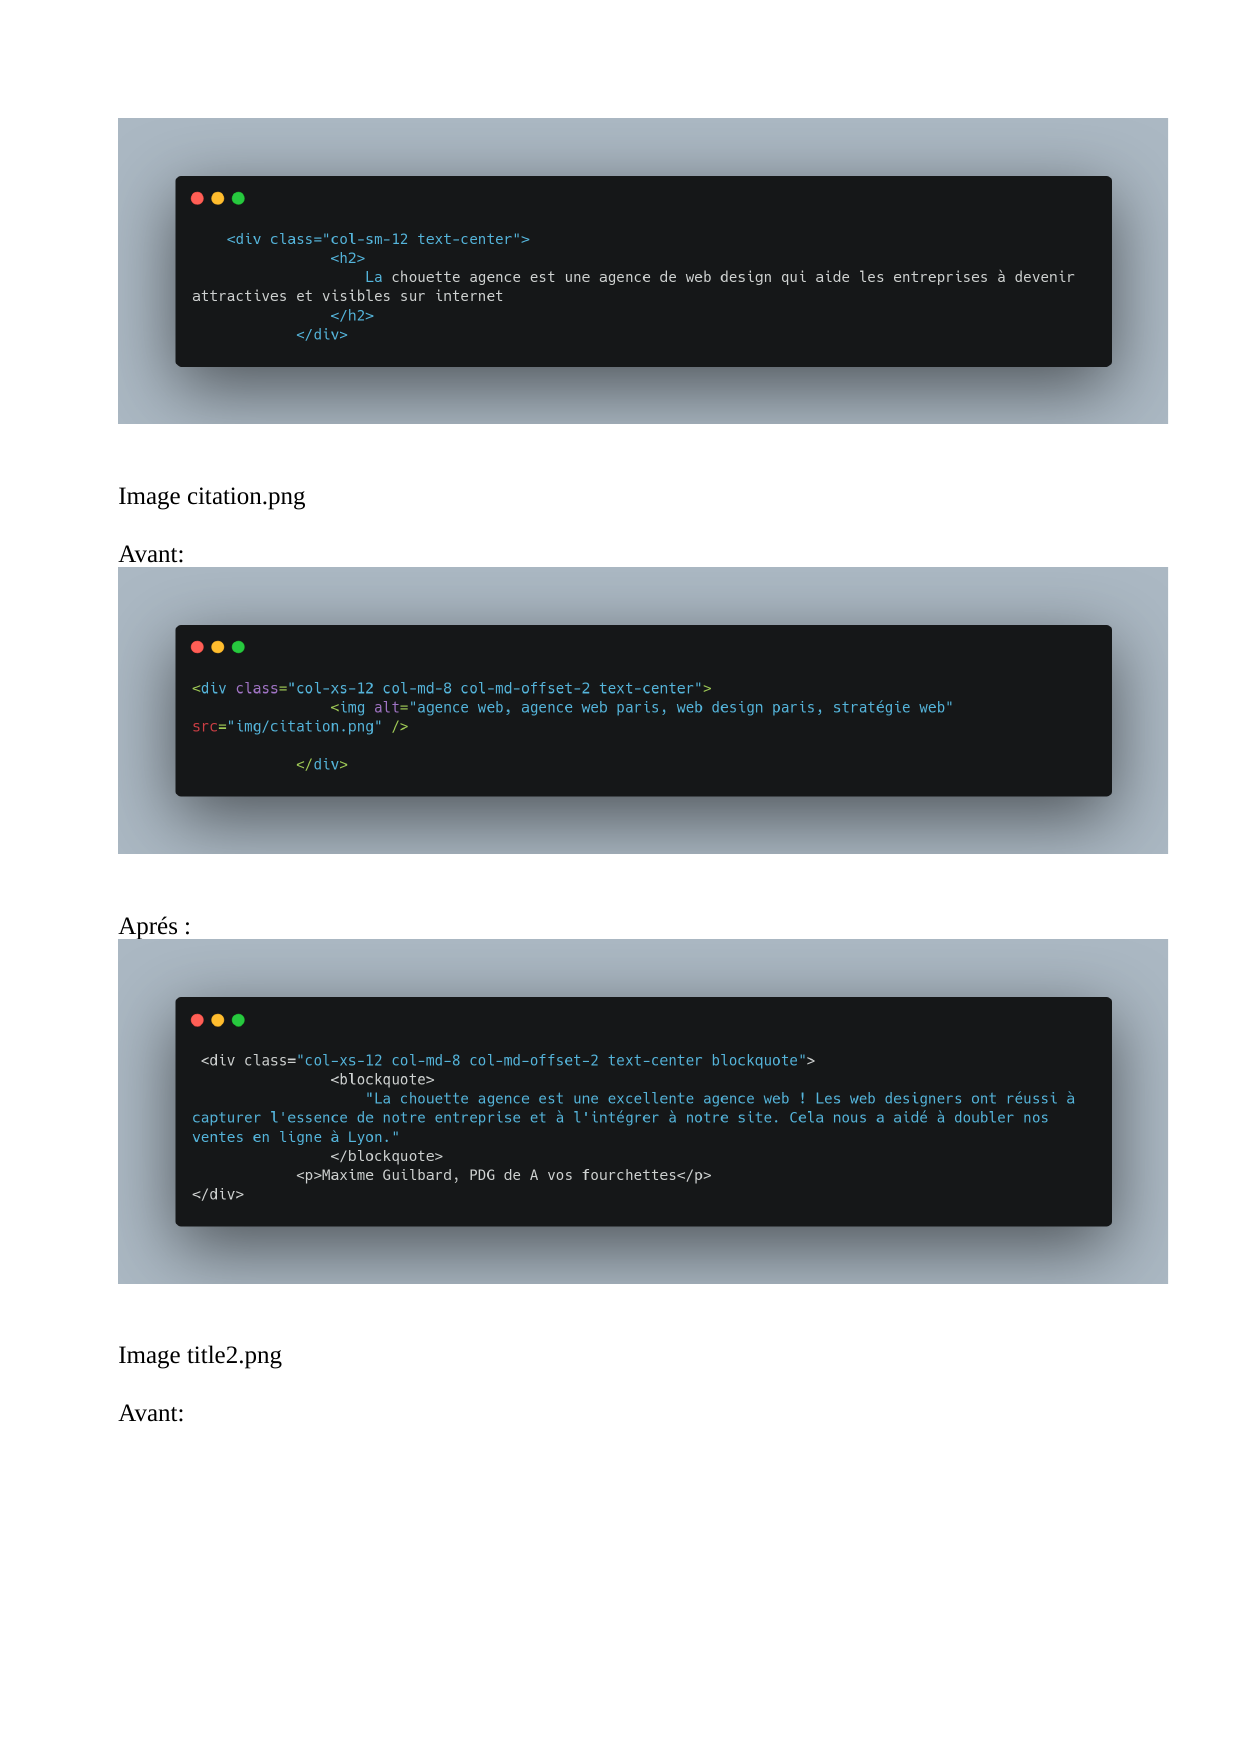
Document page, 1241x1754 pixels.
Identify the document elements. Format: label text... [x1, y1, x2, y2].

text Image title2.png [118, 1341, 1168, 1369]
picture [118, 567, 1169, 854]
text Avant: [118, 1398, 1168, 1427]
text Avant: [118, 539, 1168, 567]
text Image citation.png [118, 481, 1168, 510]
text Aprés : [118, 911, 1168, 939]
picture [118, 118, 1169, 424]
picture [118, 939, 1169, 1284]
